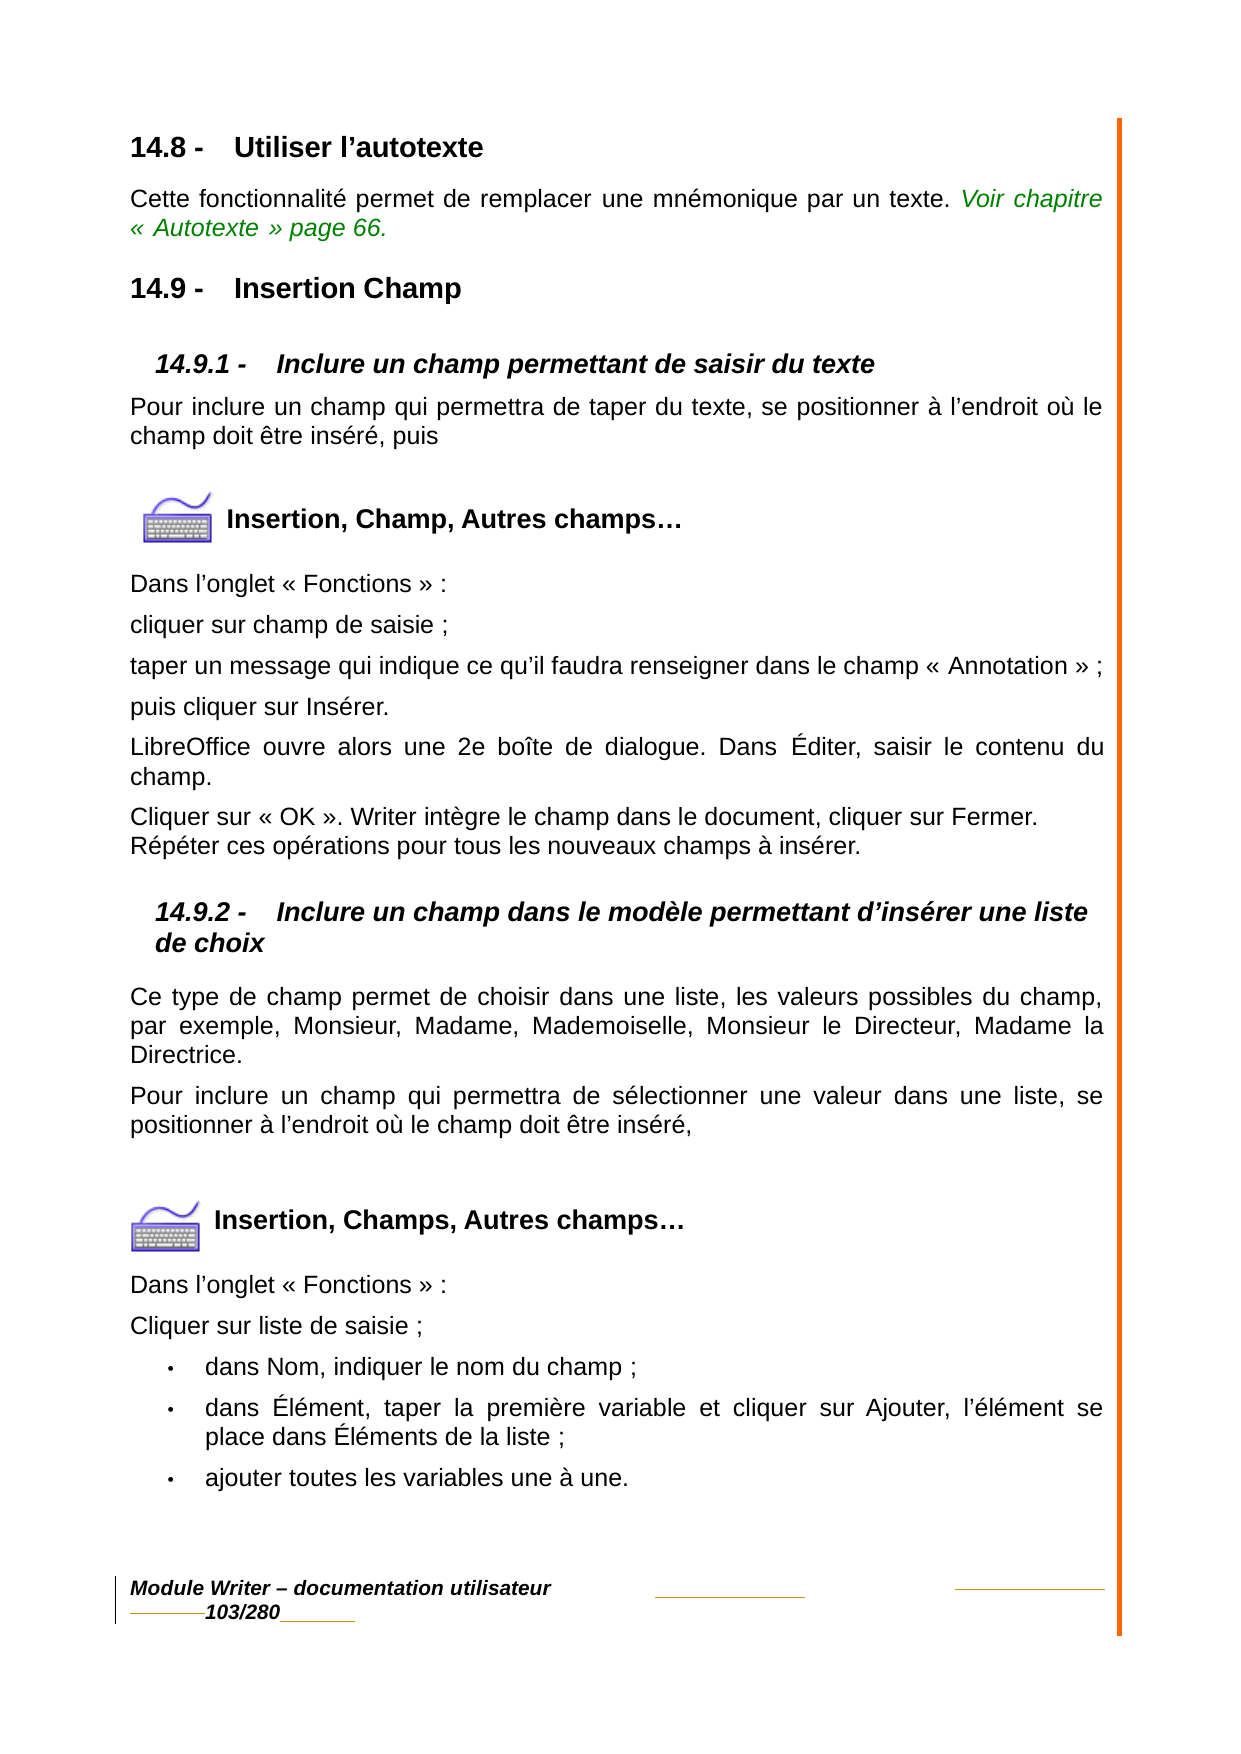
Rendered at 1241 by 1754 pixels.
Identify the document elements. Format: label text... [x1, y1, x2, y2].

list ajouter toutes les variables une à une. [167, 1462, 1105, 1491]
text Insertion, Champ, Autres champs… [215, 502, 1105, 533]
text Pour inclure un champ qui permettra de sélectionner une valeur dans une liste, se positionner à l’endroit où le champ doit être inséré, [130, 1081, 1105, 1139]
text Dans l’onglet « Fonctions » : [130, 1270, 1105, 1299]
subtitle Insertion Champ [130, 271, 1105, 304]
subtitle Utiliser l’autotexte [130, 130, 1105, 163]
text Insertion, Champs, Autres champs… [203, 1203, 1105, 1234]
text LibreOffice ouvre alors une 2e boîte de dialogue. Dans Éditer, saisir le contenu du champ. [130, 732, 1105, 790]
picture [139, 482, 215, 557]
text Ce type de champ permet de choisir dans une liste, les valeurs possibles du champ, par exemple, Monsieur, Madame, Mademoiselle, Monsieur le Directeur, Madame la Directrice. [130, 982, 1105, 1069]
subtitle Inclure un champ permettant de saisir du texte [155, 348, 1105, 379]
picture [127, 1190, 203, 1266]
text puis cliquer sur Insérer. [130, 691, 1105, 721]
text taper un message qui indique ce qu’il faudra renseigner dans le champ « Annotation » ; [130, 651, 1105, 680]
text Dans l’onglet « Fonctions » : [130, 569, 1105, 598]
text Cliquer sur « OK ». Writer intègre le champ dans le document, cliquer sur Fermer. [130, 802, 1105, 831]
list dans Nom, indiquer le nom du champ ; [167, 1352, 1105, 1381]
text Pour inclure un champ qui permettra de taper du texte, se positionner à l’endroit où le champ doit être inséré, puis [130, 392, 1105, 450]
text Répéter ces opérations pour tous les nouveaux champs à insérer. [130, 831, 1105, 860]
text cliquer sur champ de saisie ; [130, 610, 1105, 639]
text Cette fonctionnalité permet de remplacer une mnémonique par un texte. Voir chapitre « Autotexte » page 64. [130, 183, 1105, 242]
list dans Élément, taper la première variable et cliquer sur Ajouter, l’élément se place dans Éléments de la liste ; [167, 1392, 1105, 1451]
text Cliquer sur liste de saisie ; [130, 1311, 1105, 1340]
subtitle Inclure un champ dans le modèle permettant d’insérer une liste de choix [155, 896, 1105, 958]
